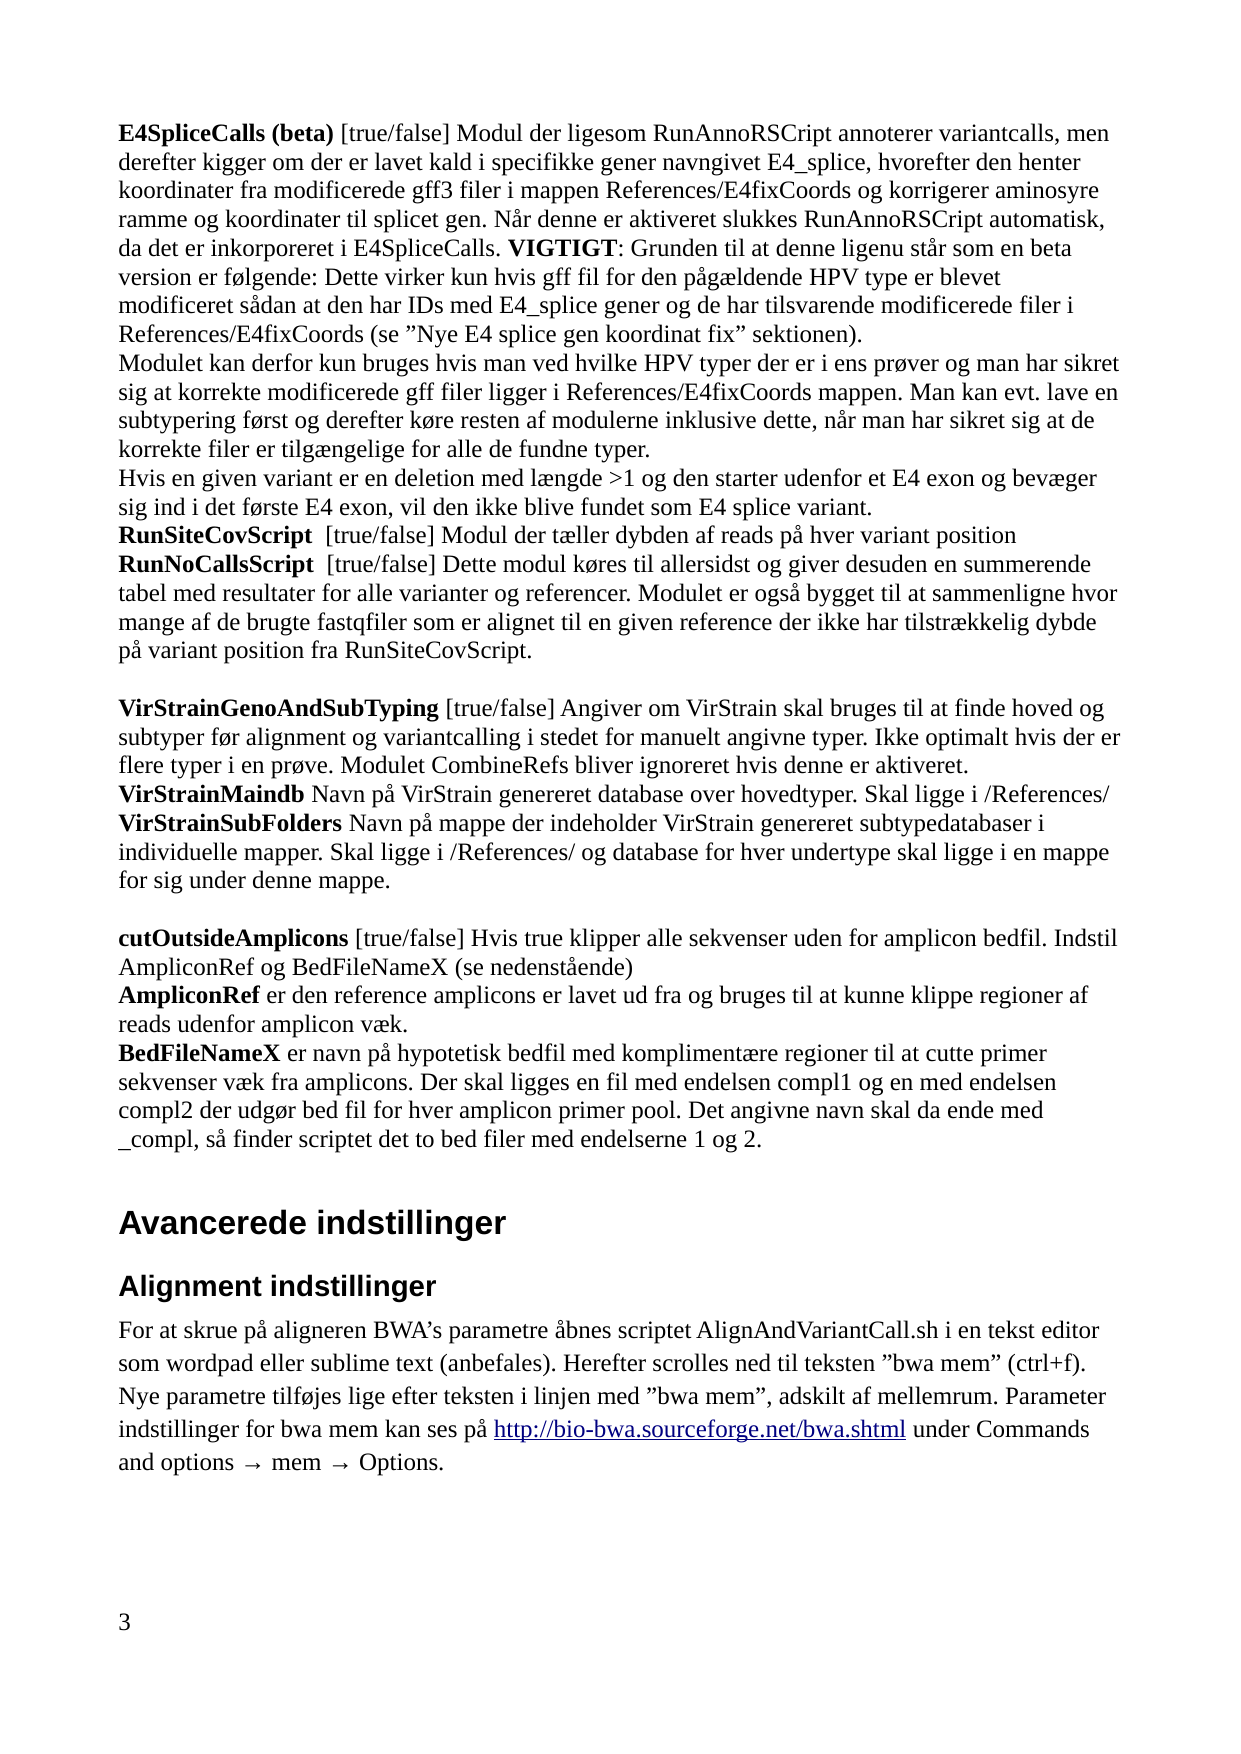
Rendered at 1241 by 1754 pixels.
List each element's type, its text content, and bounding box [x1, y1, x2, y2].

text Modulet kan derfor kun bruges hvis man ved hvilke HPV typer der er i ens prøver og man har sikret sig at korrekte modificerede gff filer ligger i References/E4fixCoords mappen. Man kan evt. lave en subtypering først og derefter køre resten af modulerne inklusive dette, når man har sikret sig at de korrekte filer er tilgængelige for alle de fundne typer. [118, 348, 1122, 463]
text For at skrue på aligneren BWA’s parametre åbnes scriptet AlignAndVariantCall.sh i en tekst editor som wordpad eller sublime text (anbefales). Herefter scrolles ned til teksten ”bwa mem” (ctrl+f). Nye parametre tilføjes lige efter teksten i linjen med ”bwa mem”, adskilt af mellemrum. Parameter indstillinger for bwa mem kan ses på http://bio-bwa.sourceforge.net/bwa.shtml under Commands and options → mem → Options. [118, 1315, 1122, 1476]
text Hvis en given variant er en deletion med længde >1 og den starter udenfor et E4 exon og bevæger sig ind i det første E4 exon, vil den ikke blive fundet som E4 splice variant. [118, 463, 1122, 521]
subtitle Alignment indstillinger [118, 1268, 1122, 1302]
text VirStrainSubFolders Navn på mappe der indeholder VirStrain genereret subtypedatabaser i individuelle mapper. Skal ligge i /References/ og database for hver undertype skal ligge i en mappe for sig under denne mappe. [118, 808, 1122, 894]
text RunNoCallsScript [true/false] Dette modul køres til allersidst og giver desuden en summerende tabel med resultater for alle varianter og referencer. Modulet er også bygget til at sammenligne hvor mange af de brugte fastqfiler som er alignet til en given reference der ikke har tilstrækkelig dybde på variant position fra RunSiteCovScript. [118, 549, 1122, 664]
subtitle Avancerede indstillinger [118, 1203, 1122, 1241]
text BedFileNameX er navn på hypotetisk bedfil med komplimentære regioner til at cutte primer sekvenser væk fra amplicons. Der skal ligges en fil med endelsen compl1 og en med endelsen compl2 der udgør bed fil for hver amplicon primer pool. Det angivne navn skal da ende med _compl, så finder scriptet det to bed filer med endelserne 1 og 2. [118, 1038, 1122, 1153]
text RunSiteCovScript [true/false] Modul der tæller dybden af reads på hver variant position [118, 521, 1122, 549]
text VirStrainMaindb Navn på VirStrain genereret database over hovedtyper. Skal ligge i /References/ [118, 779, 1122, 808]
text E4SpliceCalls (beta) [true/false] Modul der ligesom RunAnnoRSCript annoterer variantcalls, men derefter kigger om der er lavet kald i specifikke gener navngivet E4_splice, hvorefter den henter koordinater fra modificerede gff3 filer i mappen References/E4fixCoords og korrigerer aminosyre ramme og koordinater til splicet gen. Når denne er aktiveret slukkes RunAnnoRSCript automatisk, da det er inkorporeret i E4SpliceCalls. VIGTIGT: Grunden til at denne ligenu står som en beta version er følgende: Dette virker kun hvis gff fil for den pågældende HPV type er blevet modificeret sådan at den har IDs med E4_splice gener og de har tilsvarende modificerede filer i References/E4fixCoords (se ”Nye E4 splice gen koordinat fix” sektionen). [118, 118, 1122, 348]
text cutOutsideAmplicons [true/false] Hvis true klipper alle sekvenser uden for amplicon bedfil. Indstil AmpliconRef og BedFileNameX (se nedenstående) [118, 923, 1122, 981]
text VirStrainGenoAndSubTyping [true/false] Angiver om VirStrain skal bruges til at finde hoved og subtyper før alignment og variantcalling i stedet for manuelt angivne typer. Ikke optimalt hvis der er flere typer i en prøve. Modulet CombineRefs bliver ignoreret hvis denne er aktiveret. [118, 693, 1122, 779]
text AmpliconRef er den reference amplicons er lavet ud fra og bruges til at kunne klippe regioner af reads udenfor amplicon væk. [118, 981, 1122, 1038]
